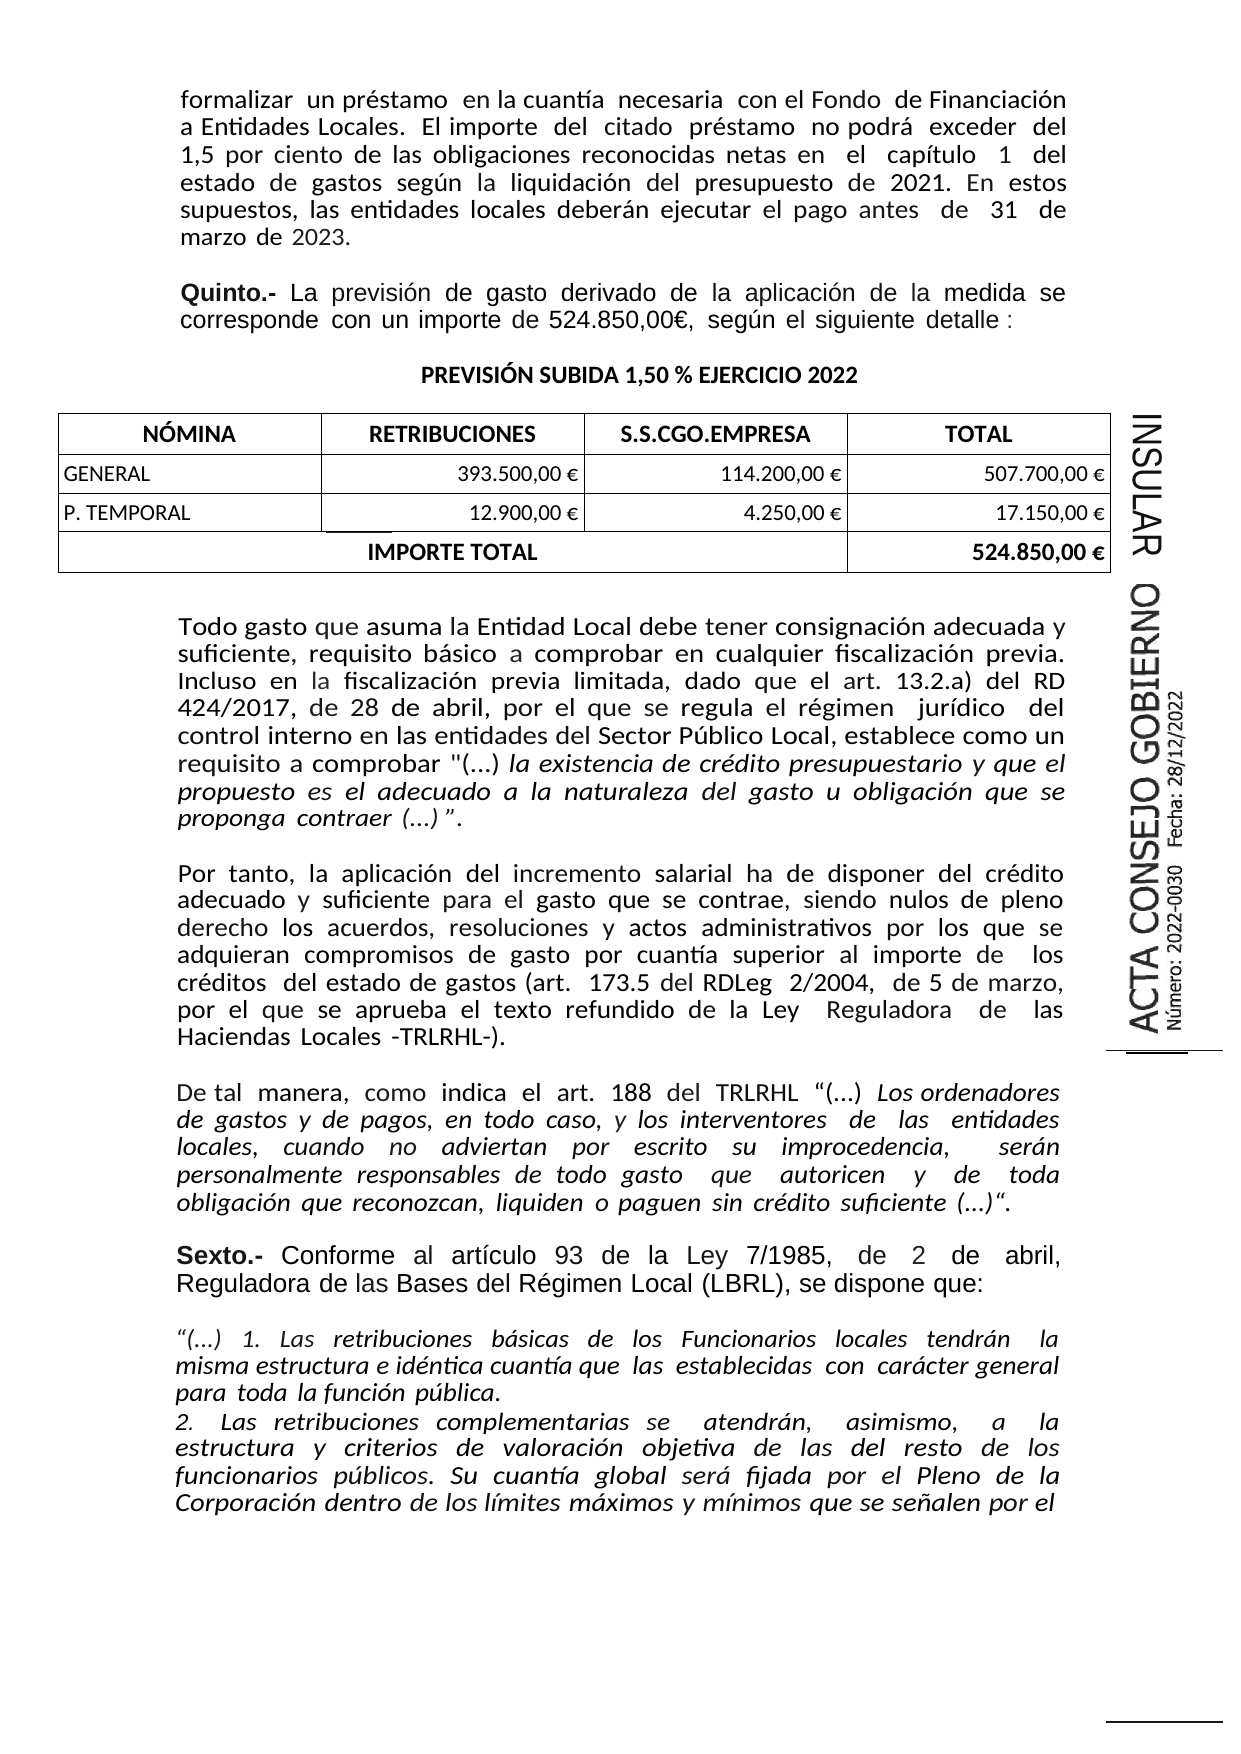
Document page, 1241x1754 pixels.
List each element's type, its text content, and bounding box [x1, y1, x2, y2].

table_header NÓMINA [59, 414, 321, 454]
table_header S.S.CGO.EMPRESA [585, 414, 847, 454]
table_cell P. TEMPORAL [59, 494, 321, 531]
table_cell 393.500,00 € [322, 455, 584, 493]
table_cell 17.150,00 € [848, 494, 1110, 531]
table_cell 524.850,00 € [848, 532, 1110, 572]
text PREVISIÓN SUBIDA 1,50 % EJERCICIO 2022 [46, 360, 1240, 389]
table_cell IMPORTE TOTAL [59, 532, 847, 572]
list Las retribuciones complementarias se atendrán, asimismo, a la estructura y criterios de valoración objetiva de las del resto de los funcionarios públicos. Su cuantía global será fijada por el Pleno de la Corporación dentro de los límites máximos y mínimos que se señalen por el [175, 1409, 1060, 1518]
table_header RETRIBUCIONES [322, 414, 584, 454]
text “(...) 1. Las retribuciones básicas de los Funcionarios locales tendrán la misma estructura e idéntica cuantía que las establecidas con carácter general para toda la función pública. [175, 1327, 1059, 1408]
table_cell 507.700,00 € [848, 455, 1110, 493]
text formalizar un préstamo en la cuantía necesaria con el Fondo de Financiación a Entidades Locales. El importe del citado préstamo no podrá exceder del 1,5 por ciento de las obligaciones reconocidas netas en el capítulo 1 del estado de gastos según la liquidación del presupuesto de 2021. En estos supuestos, las entidades locales deberán ejecutar el pago antes de 31 de marzo de 2023. [180, 87, 1067, 252]
table_cell GENERAL [59, 455, 321, 493]
picture [1126, 584, 1188, 1050]
text Quinto.- La previsión de gasto derivado de la aplicación de la medida se corresponde con un importe de 524.850,00€, según el siguiente detalle : [180, 279, 1066, 334]
table_header TOTAL [848, 414, 1110, 454]
text Por tanto, la aplicación del incremento salarial ha de disponer del crédito adecuado y suficiente para el gasto que se contrae, siendo nulos de pleno derecho los acuerdos, resoluciones y actos administrativos por los que se adquieran compromisos de gasto por cuantía superior al importe de los créditos del estado de gastos (art. 173.5 del RDLeg 2/2004, de 5 de marzo, por el que se aprueba el texto refundido de la Ley Reguladora de las Haciendas Locales -TRLRHL-). [177, 861, 1064, 1052]
table_cell 4.250,00 € [585, 494, 847, 531]
table_cell 114.200,00 € [585, 455, 847, 493]
table_cell 12.900,00 € [322, 494, 584, 531]
text De tal manera, como indica el art. 188 del TRLRHL “(...) Los ordenadores de gastos y de pagos, en todo caso, y los interventores de las entidades locales, cuando no adviertan por escrito su improcedencia, serán personalmente responsables de todo gasto que autoricen y de toda obligación que reconozcan, liquiden o paguen sin crédito suficiente (...)“. [176, 1079, 1060, 1218]
text Sexto.- Conforme al artículo 93 de la Ley 7/1985, de 2 de abril, Reguladora de las Bases del Régimen Local (LBRL), se dispone que: [176, 1243, 1062, 1298]
text Todo gasto que asuma la Entidad Local debe tener consignación adecuada y suficiente, requisito básico a comprobar en cualquier fiscalización previa. Incluso en la fiscalización previa limitada, dado que el art. 13.2.a) del RD 424/2017, de 28 de abril, por el que se regula el régimen jurídico del control interno en las entidades del Sector Público Local, establece como un requisito a comprobar "(...) la existencia de crédito presupuestario y que el propuesto es el adecuado a la naturaleza del gasto u obligación que se proponga contraer (...) ”. [177, 614, 1066, 833]
text INSULAR [1123, 413, 1169, 561]
